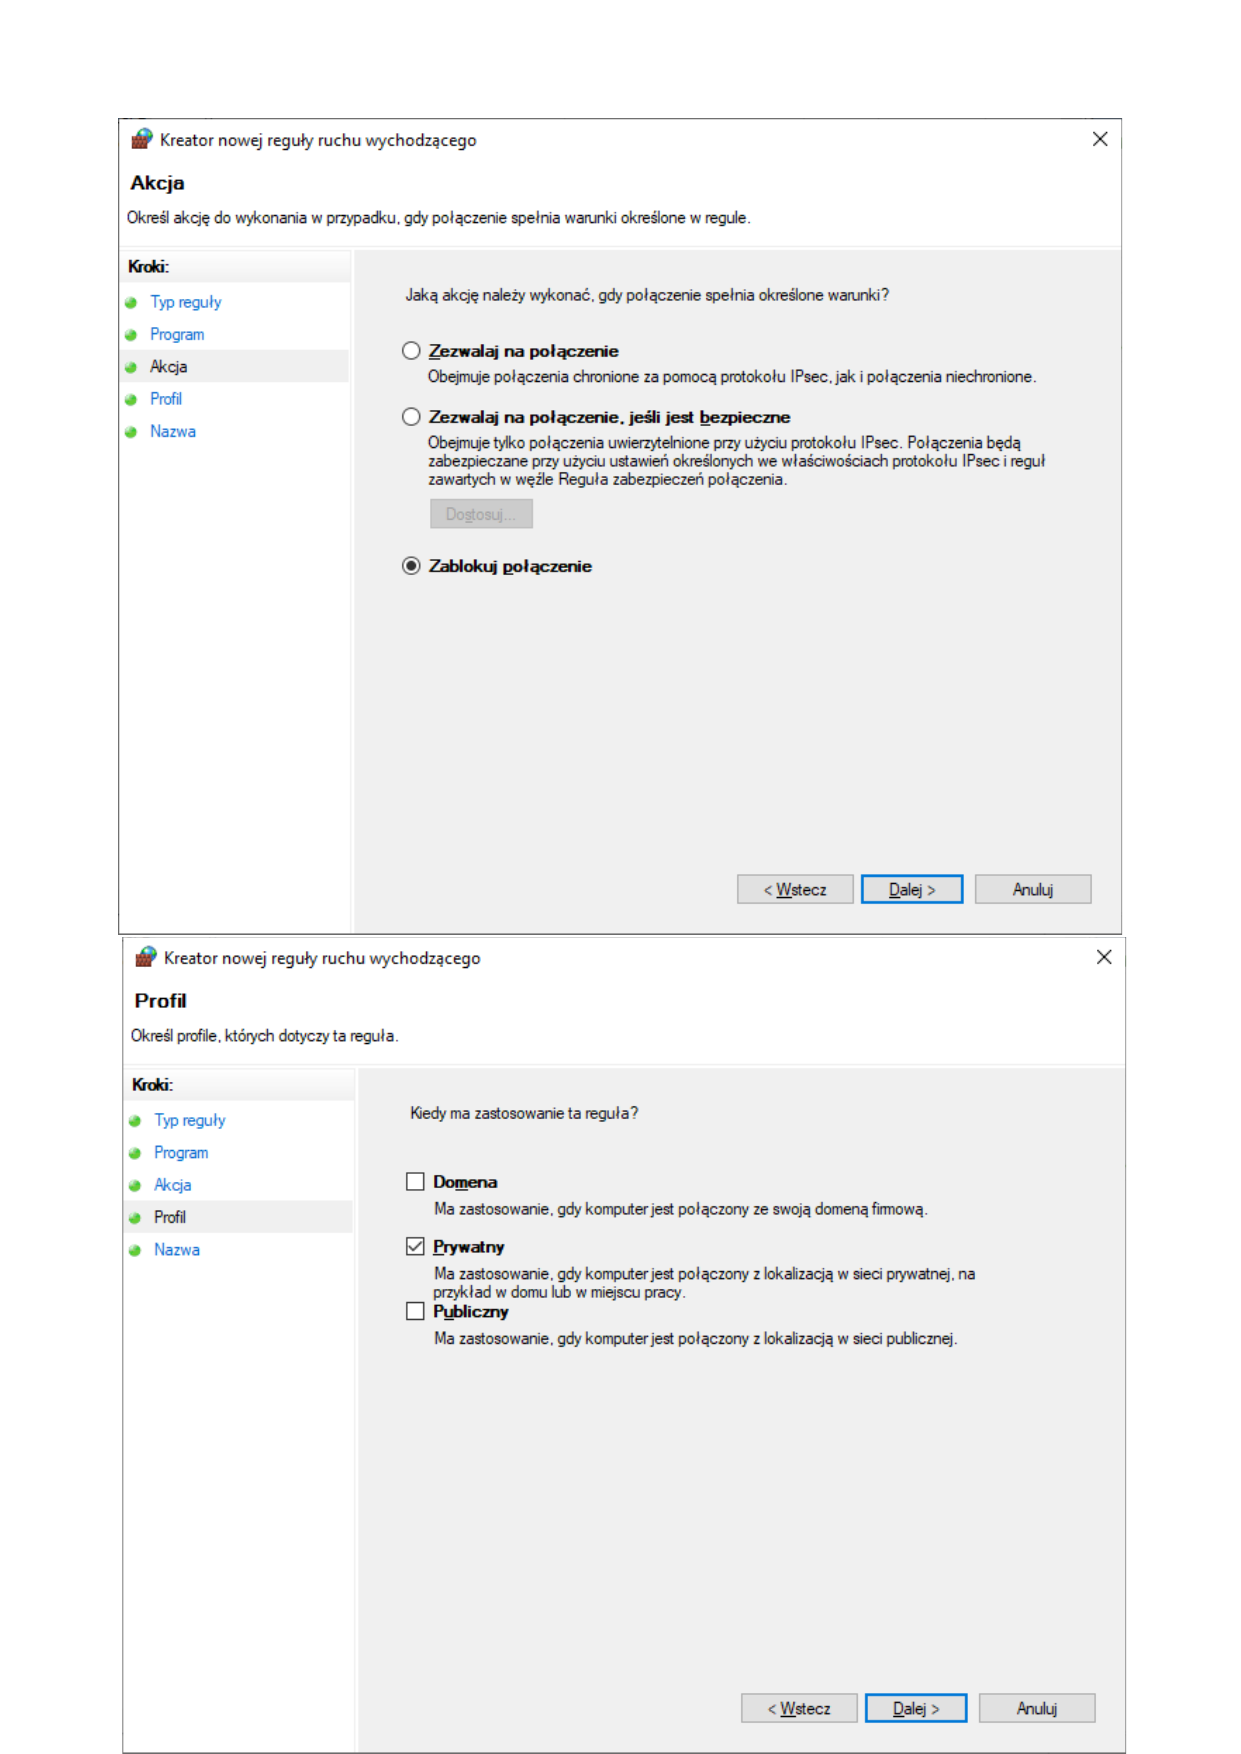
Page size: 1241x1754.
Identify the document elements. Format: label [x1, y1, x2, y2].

picture [122, 937, 1127, 1754]
picture [118, 118, 1123, 935]
